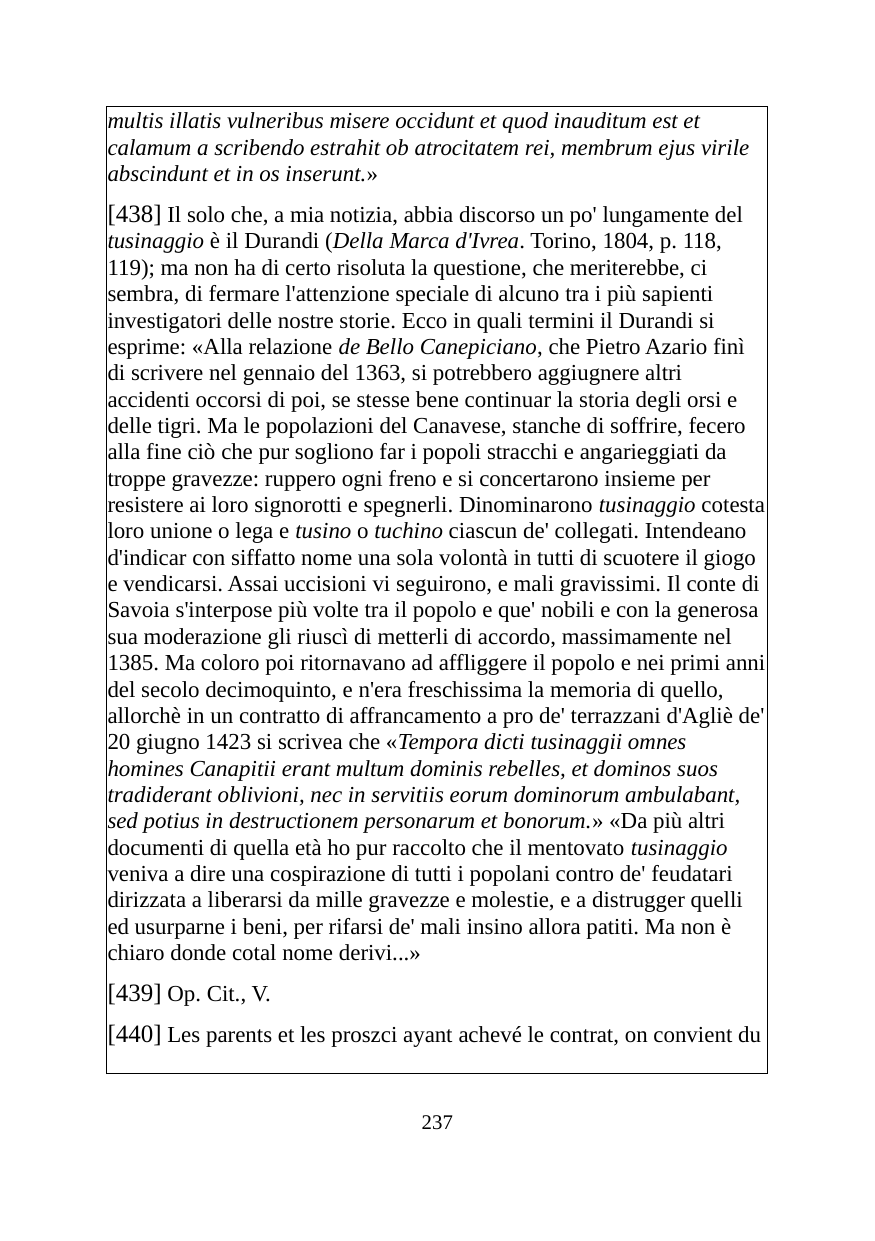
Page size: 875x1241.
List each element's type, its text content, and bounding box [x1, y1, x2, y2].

text multis illatis vulneribus misere occidunt et quod inauditum est et calamum a scribendo estrahit ob atrocitatem rei, membrum ejus virile abscindunt et in os inserunt.» [107, 107, 767, 186]
text [439] Op. Cit., V. [107, 977, 767, 1007]
text [440] Les parents et les proszci ayant achevé le contrat, on convient du [107, 1018, 767, 1073]
text [438] Il solo che, a mia notizia, abbia discorso un po' lungamente del tusinaggio è il Durandi (Della Marca d'Ivrea. Torino, 1804, p. 118, 119); ma non ha di certo risoluta la questione, che meriterebbe, ci sembra, di fermare l'attenzione speciale di alcuno tra i più sapienti investigatori delle nostre storie. Ecco in quali termini il Durandi si esprime: «Alla relazione de Bello Canepiciano, che Pietro Azario finì di scrivere nel gennaio del 1363, si potrebbero aggiugnere altri accidenti occorsi di poi, se stesse bene continuar la storia degli orsi e delle tigri. Ma le popolazioni del Canavese, stanche di soffrire, fecero alla fine ciò che pur sogliono far i popoli stracchi e angarieggiati da troppe gravezze: ruppero ogni freno e si concertarono insieme per resistere ai loro signorotti e spegnerli. Dinominarono tusinaggio cotesta loro unione o lega e tusino o tuchino ciascun de' collegati. Intendeano d'indicar con siffatto nome una sola volontà in tutti di scuotere il giogo e vendicarsi. Assai uccisioni vi seguirono, e mali gravissimi. Il conte di Savoia s'interpose più volte tra il popolo e que' nobili e con la generosa sua moderazione gli riuscì di metterli di accordo, massimamente nel 1385. Ma coloro poi ritornavano ad affliggere il popolo e nei primi anni del secolo decimoquinto, e n'era freschissima la memoria di quello, allorchè in un contratto di affrancamento a pro de' terrazzani d'Agliè de' 20 giugno 1423 si scrivea che «Tempora dicti tusinaggii omnes homines Canapitii erant multum dominis rebelles, et dominos suos tradiderant oblivioni, nec in servitiis eorum dominorum ambulabant, sed potius in destructionem personarum et bonorum.» «Da più altri documenti di quella età ho pur raccolto che il mentovato tusinaggio veniva a dire una cospirazione di tutti i popolani contro de' feudatari dirizzata a liberarsi da mille gravezze e molestie, e a distrugger quelli ed usurparne i beni, per rifarsi de' mali insino allora patiti. Ma non è chiaro donde cotal nome derivi...» [107, 198, 767, 966]
